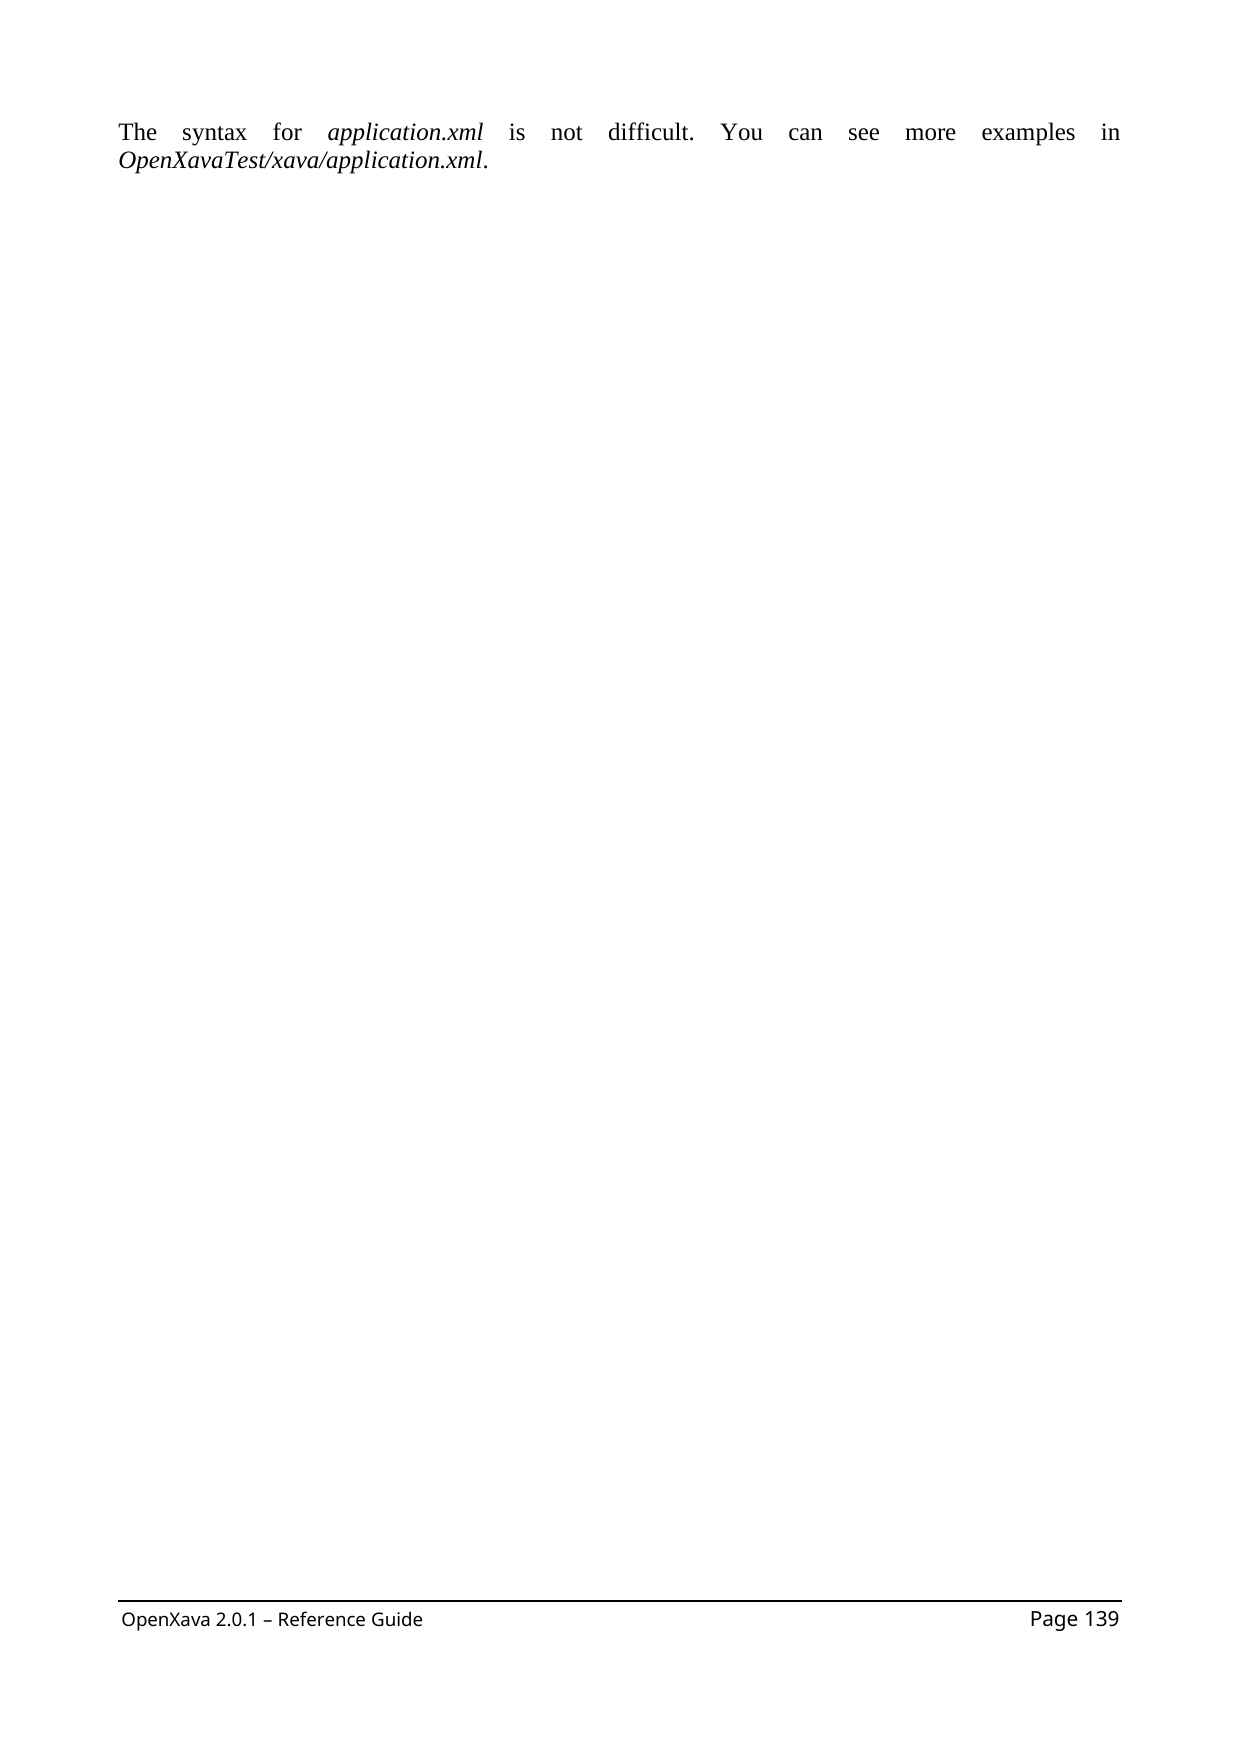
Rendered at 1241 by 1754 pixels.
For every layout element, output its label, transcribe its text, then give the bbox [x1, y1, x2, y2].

text The syntax for application.xml is not difficult. You can see more examples in OpenXavaTest/xava/application.xml. [118, 118, 1122, 173]
